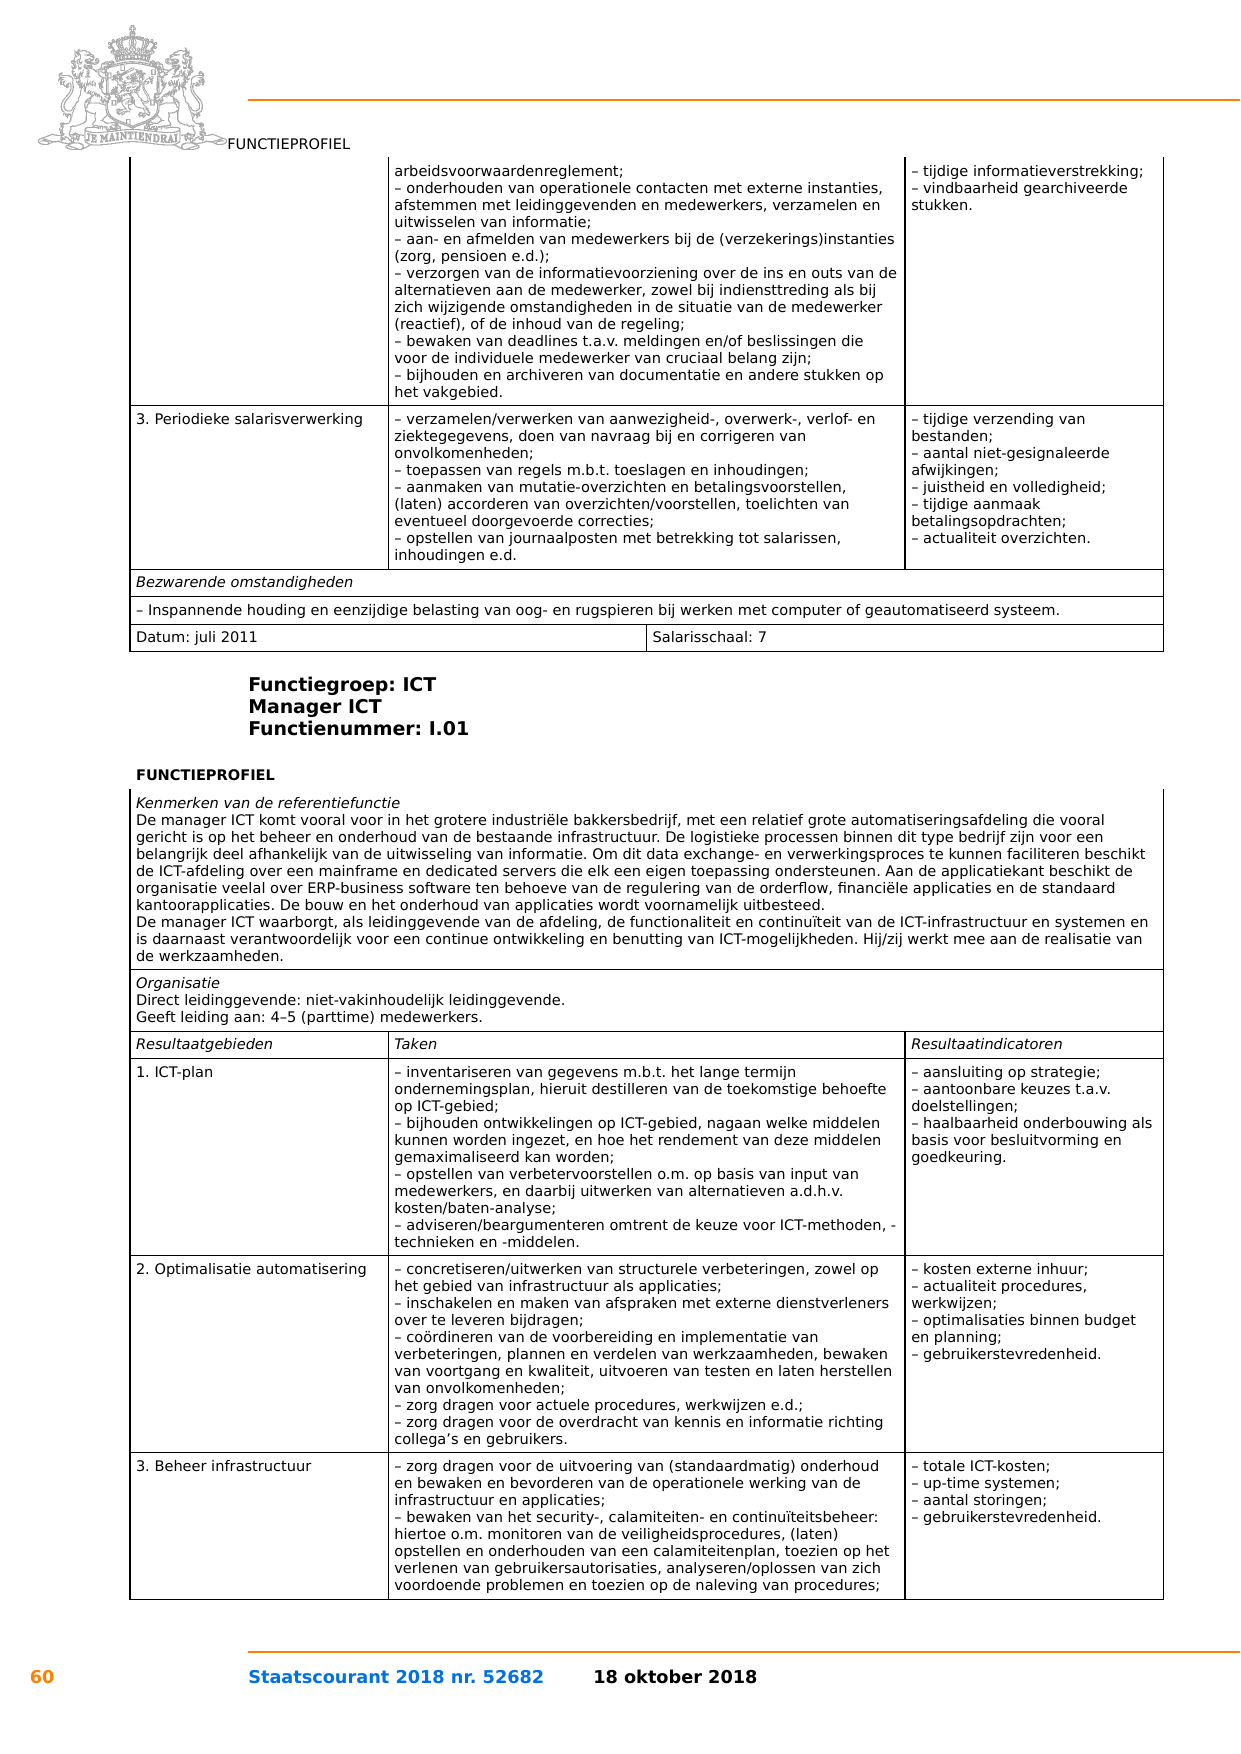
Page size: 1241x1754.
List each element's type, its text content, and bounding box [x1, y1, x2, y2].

table_cell arbeidsvoorwaardenreglement; – onderhouden van operationele contacten met externe instanties, afstemmen met leidinggevenden en medewerkers, verzamelen en uitwisselen van informatie; – aan- en afmelden van medewerkers bij de (verzekerings)instanties (zorg, pensioen e.d.); – verzorgen van de informatievoorziening over de ins en outs van de alternatieven aan de medewerker, zowel bij indiensttreding als bij zich wijzigende omstandigheden in de situatie van de medewerker (reactief), of de inhoud van de regeling; – bewaken van deadlines t.a.v. meldingen en/of beslissingen die voor de individuele medewerker van cruciaal belang zijn; – bijhouden en archiveren van documentatie en andere stukken op het vakgebied. [389, 158, 904, 405]
table_cell 2. Optimalisatie automatisering [131, 1256, 388, 1452]
text Functiegroep: ICT [248, 674, 1163, 696]
text Manager ICT [248, 696, 1163, 718]
table_cell 1. ICT-plan [131, 1059, 388, 1255]
table_cell – inventariseren van gegevens m.b.t. het lange termijn ondernemingsplan, hieruit destilleren van de toekomstige behoefte op ICT-gebied; – bijhouden ontwikkelingen op ICT-gebied, nagaan welke middelen kunnen worden ingezet, en hoe het rendement van deze middelen gemaximaliseerd kan worden; – opstellen van verbetervoorstellen o.m. op basis van input van medewerkers, en daarbij uitwerken van alternatieven a.d.h.v. kosten/baten-analyse; – adviseren/beargumenteren omtrent de keuze voor ICT-methoden, -technieken en -middelen. [389, 1059, 904, 1255]
table_header FUNCTIEPROFIEL [131, 763, 1163, 789]
table_cell – zorg dragen voor de uitvoering van (standaardmatig) onderhoud en bewaken en bevorderen van de operationele werking van de infrastructuur en applicaties; – bewaken van het security-, calamiteiten- en continuïteitsbeheer: hiertoe o.m. monitoren van de veiligheidsprocedures, (laten) opstellen en onderhouden van een calamiteitenplan, toezien op het verlenen van gebruikersautorisaties, analyseren/oplossen van zich voordoende problemen en toezien op de naleving van procedures; [389, 1453, 904, 1598]
table_cell – tijdige informatieverstrekking; – vindbaarheid gearchiveerde stukken. [906, 158, 1163, 405]
table_cell – kosten externe inhuur; – actualiteit procedures, werkwijzen; – optimalisaties binnen budget en planning; – gebruikerstevredenheid. [906, 1256, 1163, 1452]
table_cell Kenmerken van de referentiefunctie De manager ICT komt vooral voor in het grotere industriële bakkersbedrijf, met een relatief grote automatiseringsafdeling die vooral gericht is op het beheer en onderhoud van de bestaande infrastructuur. De logistieke processen binnen dit type bedrijf zijn voor een belangrijk deel afhankelijk van de uitwisseling van informatie. Om dit data exchange- en verwerkingsproces te kunnen faciliteren beschikt de ICT-afdeling over een mainframe en dedicated servers die elk een eigen toepassing ondersteunen. Aan de applicatiekant beschikt de organisatie veelal over ERP-business software ten behoeve van de regulering van de orderflow, financiële applicaties en de standaard kantoorapplicaties. De bouw en het onderhoud van applicaties wordt voornamelijk uitbesteed. De manager ICT waarborgt, als leidinggevende van de afdeling, de functionaliteit en continuïteit van de ICT-infrastructuur en systemen en is daarnaast verantwoordelijk voor een continue ontwikkeling en benutting van ICT-mogelijkheden. Hij/zij werkt mee aan de realisatie van de werkzaamheden. [131, 790, 1163, 969]
table_cell – aansluiting op strategie; – aantoonbare keuzes t.a.v. doelstellingen; – haalbaarheid onderbouwing als basis voor besluitvorming en goedkeuring. [906, 1059, 1163, 1255]
table_cell – verzamelen/verwerken van aanwezigheid-, overwerk-, verlof- en ziektegegevens, doen van navraag bij en corrigeren van onvolkomenheden; – toepassen van regels m.b.t. toeslagen en inhoudingen; – aanmaken van mutatie-overzichten en betalingsvoorstellen, (laten) accorderen van overzichten/voorstellen, toelichten van eventueel doorgevoerde correcties; – opstellen van journaalposten met betrekking tot salarissen, inhoudingen e.d. [389, 406, 904, 569]
table_cell Taken [389, 1032, 904, 1058]
picture [38, 25, 227, 150]
table_cell Salarisschaal: 7 [647, 625, 1163, 651]
table_cell Bezwarende omstandigheden [131, 570, 1163, 596]
table_cell – concretiseren/uitwerken van structurele verbeteringen, zowel op het gebied van infrastructuur als applicaties; – inschakelen en maken van afspraken met externe dienstverleners over te leveren bijdragen; – coördineren van de voorbereiding en implementatie van verbeteringen, plannen en verdelen van werkzaamheden, bewaken van voortgang en kwaliteit, uitvoeren van testen en laten herstellen van onvolkomenheden; – zorg dragen voor actuele procedures, werkwijzen e.d.; – zorg dragen voor de overdracht van kennis en informatie richting collega’s en gebruikers. [389, 1256, 904, 1452]
table_cell [131, 158, 388, 405]
table_cell – Inspannende houding en eenzijdige belasting van oog- en rugspieren bij werken met computer of geautomatiseerd systeem. [131, 597, 1163, 623]
table_cell 3. Beheer infrastructuur [131, 1453, 388, 1598]
table_cell Resultaatindicatoren [906, 1032, 1163, 1058]
table_cell Resultaatgebieden [131, 1032, 388, 1058]
table_cell Organisatie Direct leidinggevende: niet-vakinhoudelijk leidinggevende. Geeft leiding aan: 4–5 (parttime) medewerkers. [131, 970, 1163, 1031]
table_cell Datum: juli 2011 [131, 625, 646, 651]
table_cell – tijdige verzending van bestanden; – aantal niet-gesignaleerde afwijkingen; – juistheid en volledigheid; – tijdige aanmaak betalingsopdrachten; – actualiteit overzichten. [906, 406, 1163, 569]
table_cell 3. Periodieke salarisverwerking [131, 406, 388, 569]
table_cell – totale ICT-kosten; – up-time systemen; – aantal storingen; – gebruikerstevredenheid. [906, 1453, 1163, 1598]
table_header FUNCTIEPROFIEL [131, 131, 1163, 157]
text Functienummer: I.01 [248, 718, 1163, 740]
